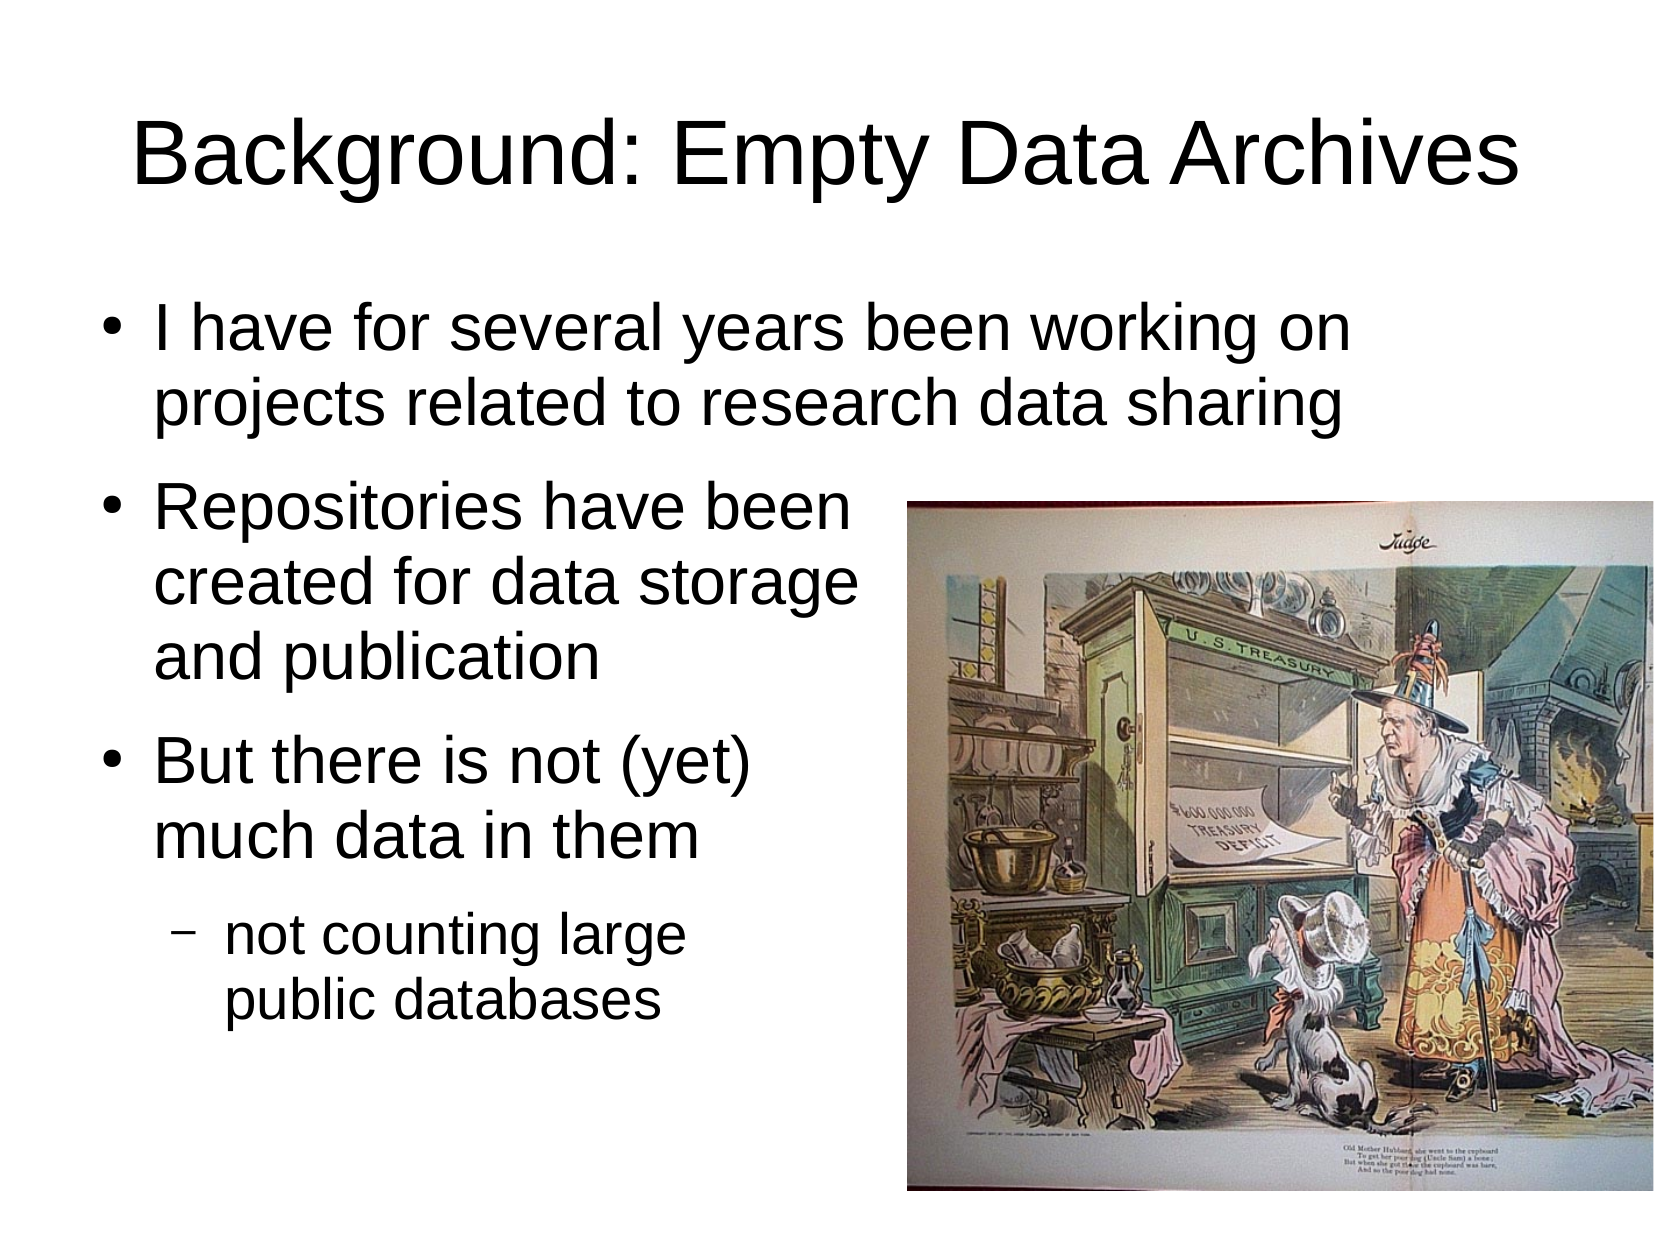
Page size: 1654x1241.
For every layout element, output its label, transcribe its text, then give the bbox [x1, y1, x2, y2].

title Background: Empty Data Archives [82, 49, 1571, 257]
picture [907, 501, 1654, 1191]
list I have for several years been working on projects related to research data sharing Repositories have been created for data storage and publication But there is not (yet) much data in them not counting large public databases [82, 290, 1477, 1031]
